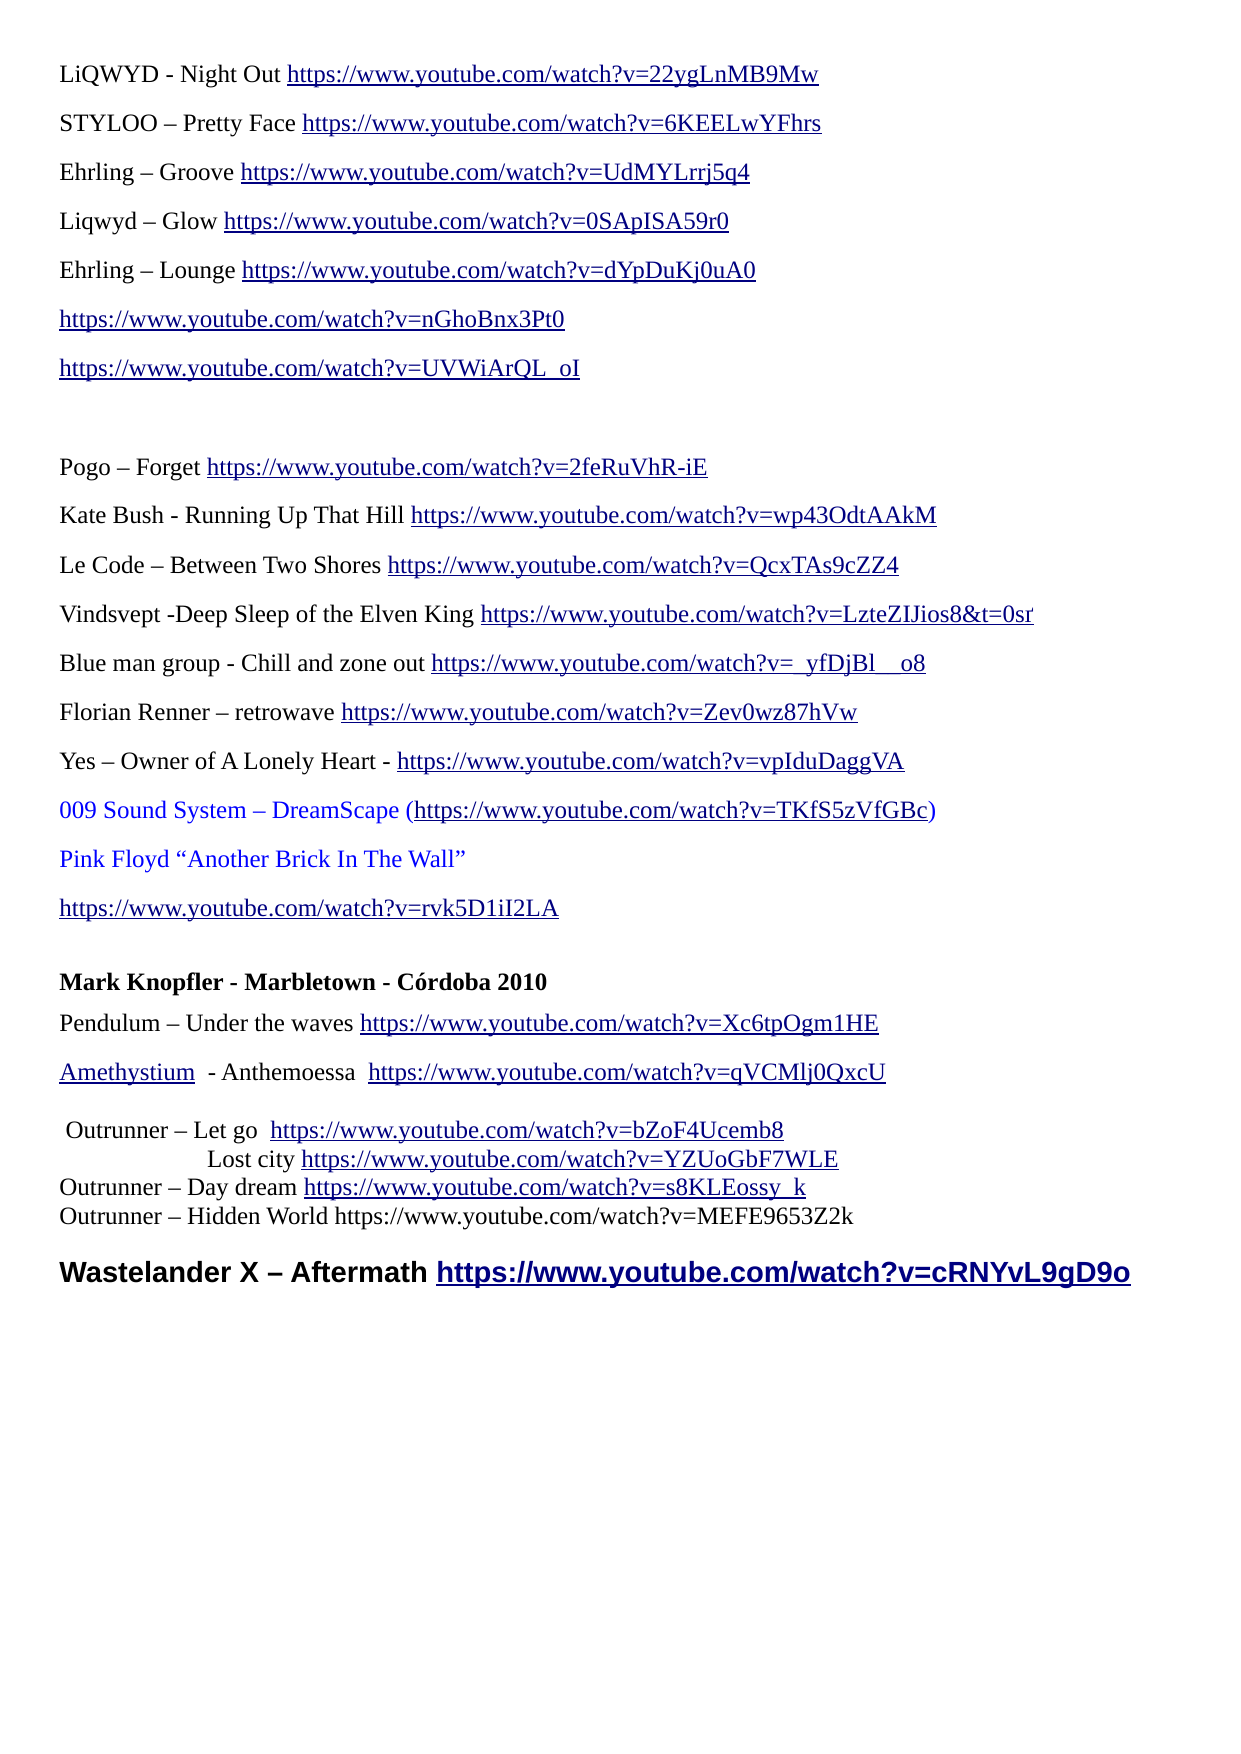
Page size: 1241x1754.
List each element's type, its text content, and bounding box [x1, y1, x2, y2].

text Ehrling – Lounge https://www.youtube.com/watch?v=dYpDuKj0uA0 [59, 255, 1181, 284]
subtitle Wastelander X – Aftermath https://www.youtube.com/watch?v=cRNYvL9gD9o [59, 1255, 1181, 1288]
subtitle Mark Knopfler - Marbletown - Córdoba 2010 [59, 967, 1181, 996]
text Blue man group - Chill and zone out https://www.youtube.com/watch?v=_yfDjBl__o8 [59, 648, 1181, 677]
text LiQWYD - Night Out https://www.youtube.com/watch?v=22ygLnMB9Mw [59, 59, 1181, 88]
text https://www.youtube.com/watch?v=nGhoBnx3Pt0 [59, 304, 1181, 333]
text Outrunner – Hidden World https://www.youtube.com/watch?v=MEFE9653Z2k [59, 1201, 1181, 1230]
text Outrunner – Let go https://www.youtube.com/watch?v=bZoF4Ucemb8 [59, 1115, 1181, 1144]
text Pendulum – Under the waves https://www.youtube.com/watch?v=Xc6tpOgm1HE [59, 1008, 1181, 1037]
text STYLOO – Pretty Face https://www.youtube.com/watch?v=6KEELwYFhrs [59, 108, 1181, 137]
text 009 Sound System – DreamScape (https://www.youtube.com/watch?v=TKfS5zVfGBc) [59, 795, 1181, 824]
text https://www.youtube.com/watch?v=rvk5D1iI2LA [59, 893, 1181, 922]
text Pogo – Forget https://www.youtube.com/watch?v=2feRuVhR-iE [59, 452, 1181, 480]
text Ehrling – Groove https://www.youtube.com/watch?v=UdMYLrrj5q4 [59, 157, 1181, 186]
text Outrunner – Day dream https://www.youtube.com/watch?v=s8KLEossy_k [59, 1172, 1181, 1201]
text Kate Bush - Running Up That Hill https://www.youtube.com/watch?v=wp43OdtAAkM [59, 501, 1181, 529]
text Amethystium - Anthemoessa https://www.youtube.com/watch?v=qVCMlj0QxcU [59, 1057, 1181, 1086]
text Liqwyd – Glow https://www.youtube.com/watch?v=0SApISA59r0 [59, 206, 1181, 235]
text Vindsvept -Deep Sleep of the Elven King https://www.youtube.com/watch?v=LzteZIJios8&t=0sґ [59, 599, 1181, 627]
text Yes – Owner of A Lonely Heart - https://www.youtube.com/watch?v=vpIduDaggVA [59, 746, 1181, 775]
text Lost city https://www.youtube.com/watch?v=YZUoGbF7WLE [59, 1144, 1181, 1172]
text Florian Renner – retrowave https://www.youtube.com/watch?v=Zev0wz87hVw [59, 697, 1181, 726]
text Le Code – Between Two Shores https://www.youtube.com/watch?v=QcxTAs9cZZ4 [59, 550, 1181, 578]
text https://www.youtube.com/watch?v=UVWiArQL_oI [59, 353, 1181, 382]
text Pink Floyd “Another Brick In The Wall” [59, 844, 1181, 873]
